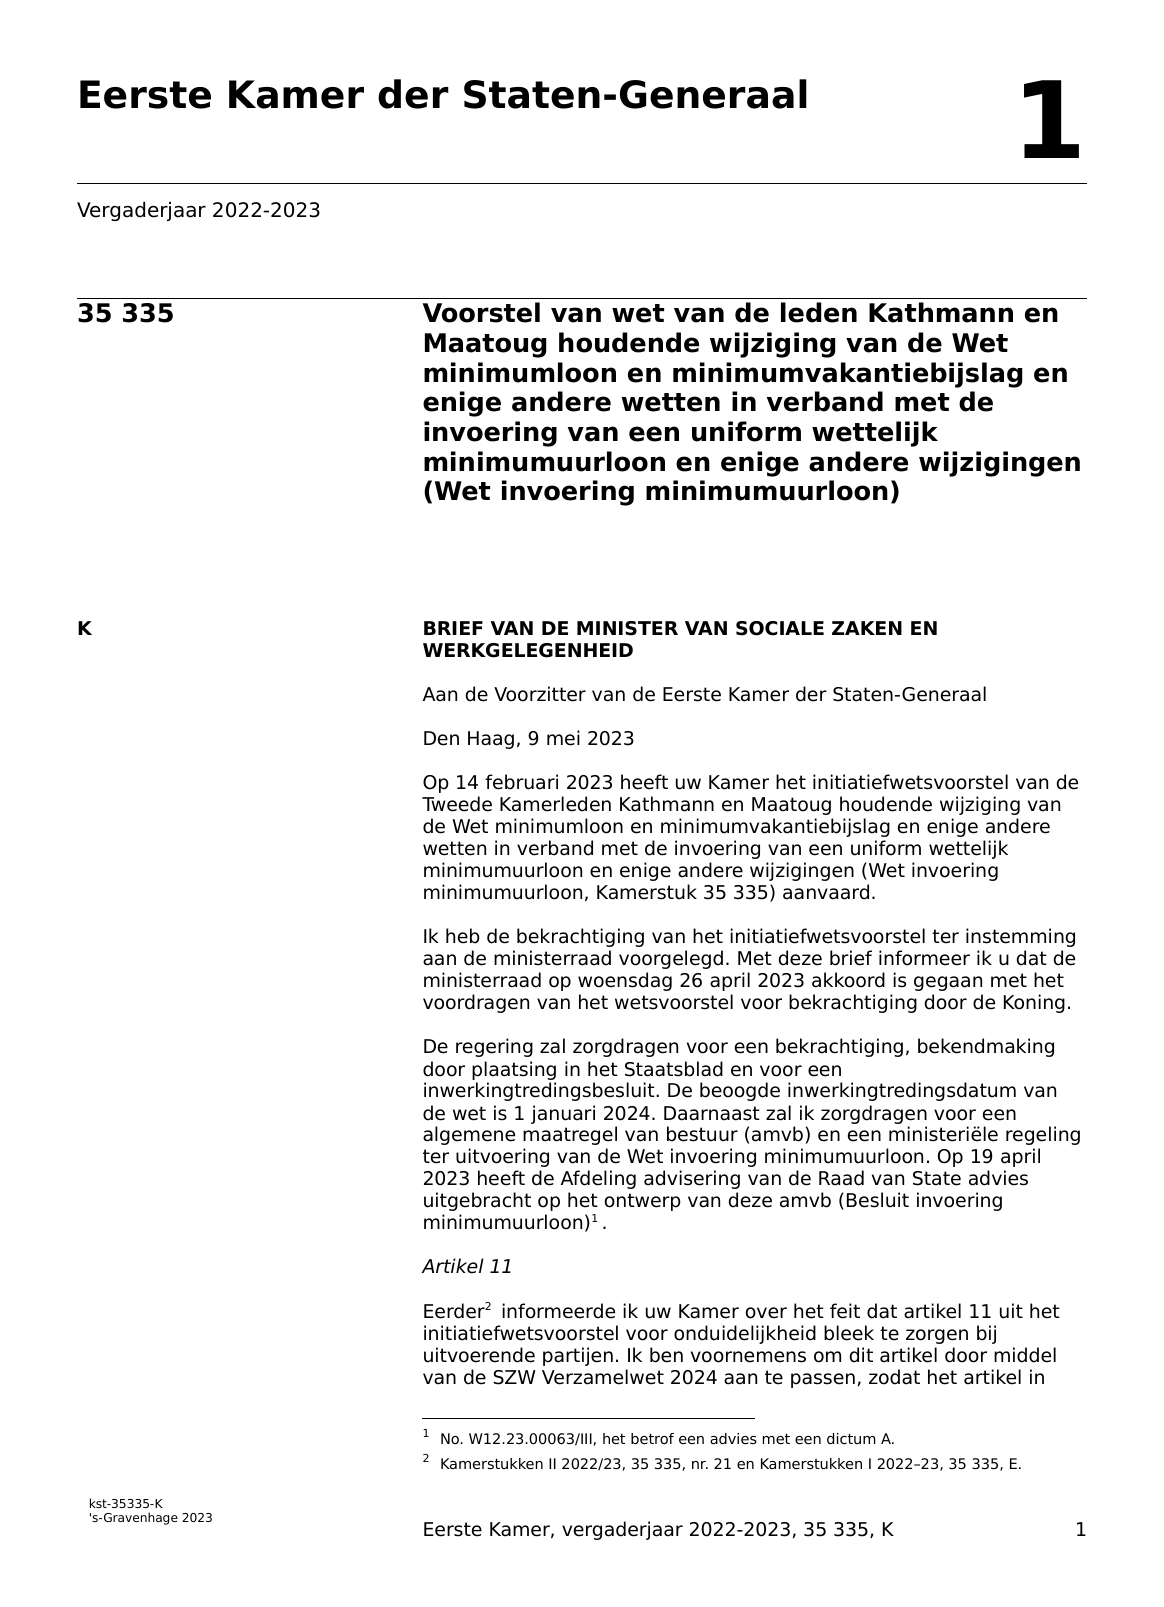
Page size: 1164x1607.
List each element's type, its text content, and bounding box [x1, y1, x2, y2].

text De regering zal zorgdragen voor een bekrachtiging, bekendmaking door plaatsing in het Staatsblad en voor een inwerkingtredingsbesluit. De beoogde inwerkingtredingsdatum van de wet is 1 januari 2024. Daarnaast zal ik zorgdragen voor een algemene maatregel van bestuur (amvb) en een ministeriële regeling ter uitvoering van de Wet invoering minimumuurloon. Op 19 april 2023 heeft de Afdeling advisering van de Raad van State advies uitgebracht op het ontwerp van deze amvb (Besluit invoering minimumuurloon). [422, 1036, 1087, 1234]
subtitle K BRIEF VAN DE MINISTER VAN SOCIALE ZAKEN EN WERKGELEGENHEID [77, 618, 1087, 662]
table_header 1 [886, 59, 1087, 183]
text kst-35335-K [88, 1497, 323, 1511]
text No. W12.23.00063/III, het betrof een advies met een dictum A. [422, 1427, 1087, 1449]
subtitle Artikel 11 [422, 1256, 1087, 1278]
table_cell Vergaderjaar 2022-2023 [77, 184, 1087, 298]
text Kamerstukken II 2022/23, 35 335, nr. 21 en Kamerstukken I 2022–23, 35 335, E. [422, 1452, 1087, 1474]
table_header Eerste Kamer der Staten-Generaal [77, 59, 886, 183]
text Eerder informeerde ik uw Kamer over het feit dat artikel 11 uit het initiatiefwetsvoorstel voor onduidelijkheid bleek te zorgen bij uitvoerende partijen. Ik ben voornemens om dit artikel door middel van de SZW Verzamelwet 2024 aan te passen, zodat het artikel in [422, 1301, 1087, 1388]
text Aan de Voorzitter van de Eerste Kamer der Staten-Generaal [422, 684, 1087, 706]
subtitle 35 335 Voorstel van wet van de leden Kathmann en Maatoug houdende wijziging van de Wet minimumloon en minimumvakantiebijslag en enige andere wetten in verband met de invoering van een uniform wettelijk minimumuurloon en enige andere wijzigingen (Wet invoering minimumuurloon) [77, 299, 1087, 507]
text Den Haag, 9 mei 2023 [422, 728, 1087, 750]
text 's-Gravenhage 2023 [88, 1511, 323, 1525]
text Ik heb de bekrachtiging van het initiatiefwetsvoorstel ter instemming aan de ministerraad voorgelegd. Met deze brief informeer ik u dat de ministerraad op woensdag 26 april 2023 akkoord is gegaan met het voordragen van het wetsvoorstel voor bekrachtiging door de Koning. [422, 926, 1087, 1014]
text Op 14 februari 2023 heeft uw Kamer het initiatiefwetsvoorstel van de Tweede Kamerleden Kathmann en Maatoug houdende wijziging van de Wet minimumloon en minimumvakantiebijslag en enige andere wetten in verband met de invoering van een uniform wettelijk minimumuurloon en enige andere wijzigingen (Wet invoering minimumuurloon, Kamerstuk 35 335) aanvaard. [422, 772, 1087, 904]
